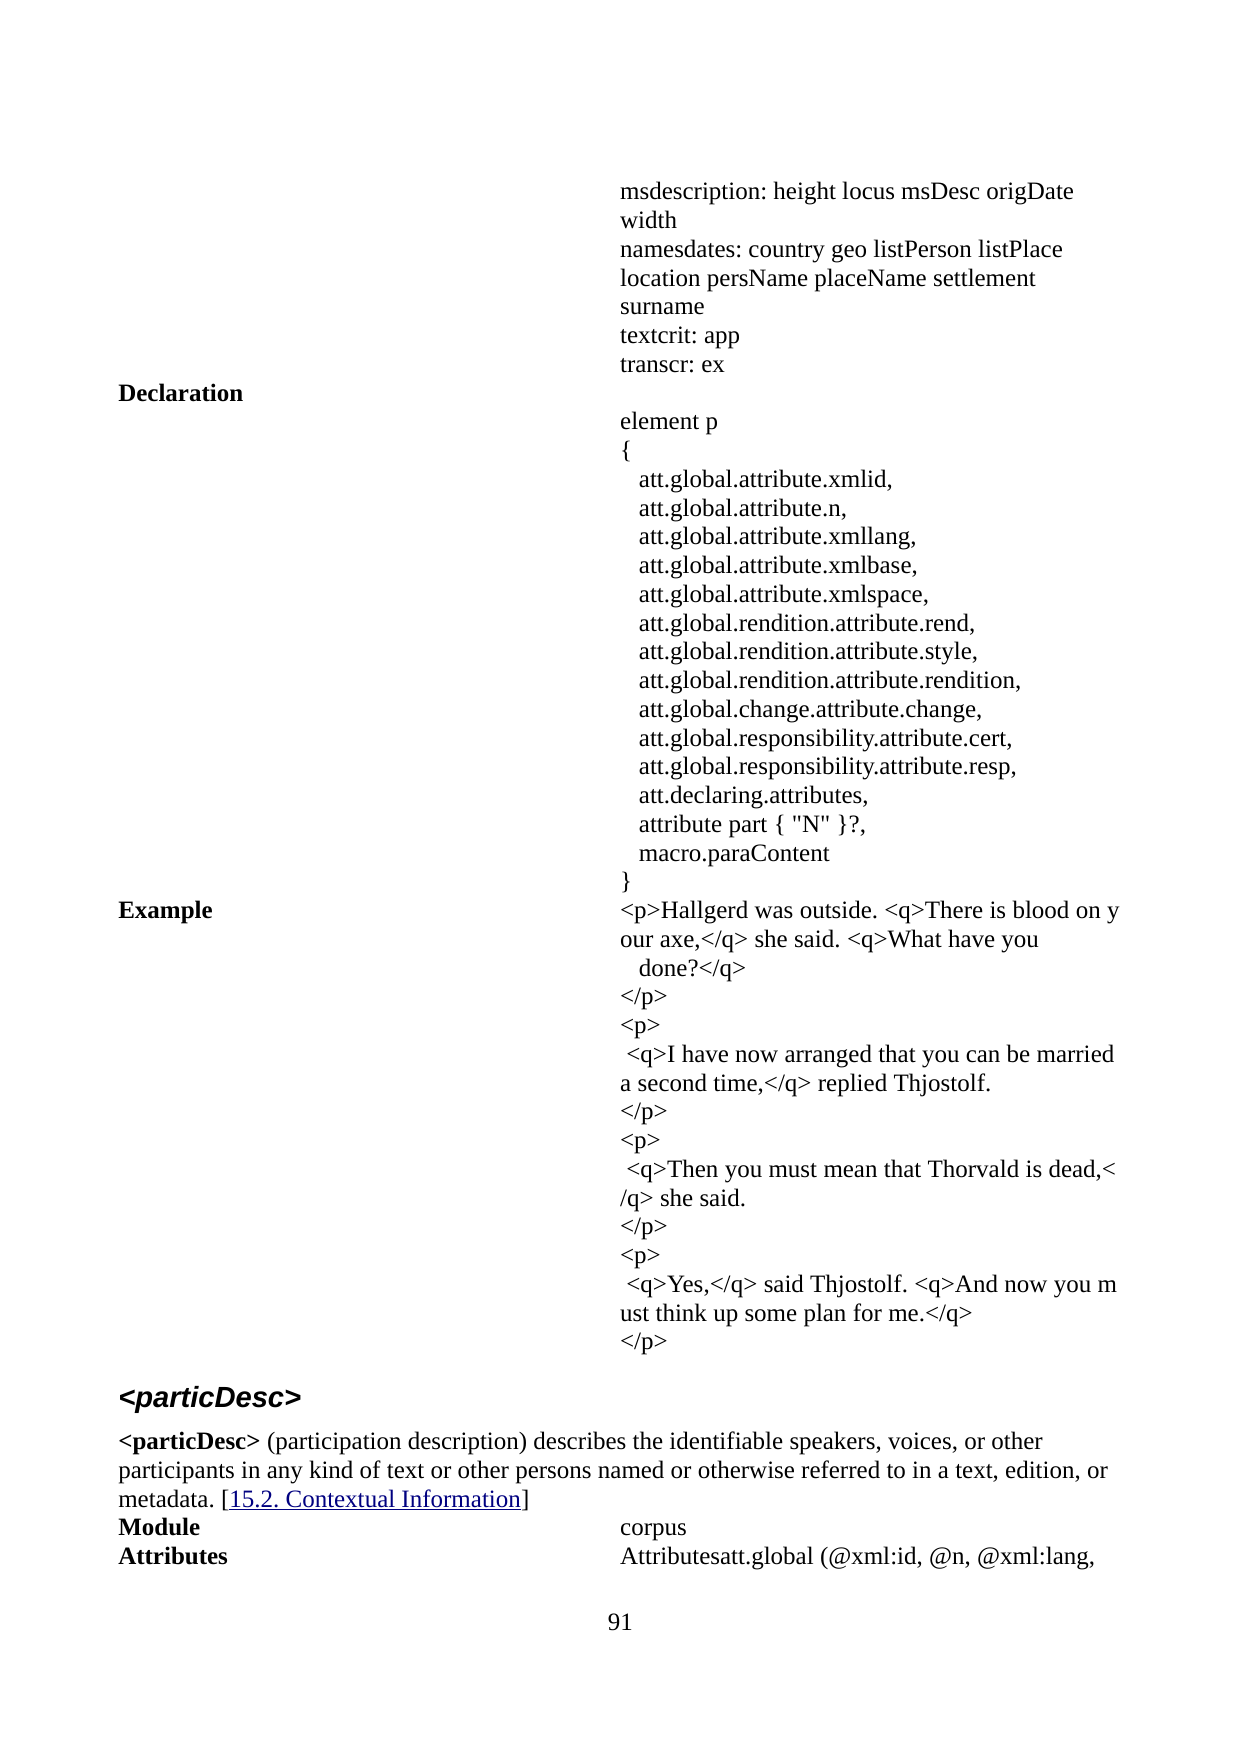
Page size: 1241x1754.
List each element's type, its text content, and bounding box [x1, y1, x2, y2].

table_cell <p>Hallgerd was outside. <q>There is blood on your axe,</q> she said. <q>What have you done?</q> </p> <p> <q>I have now arranged that you can be married a second time,</q> replied Thjostolf. </p> <p> <q>Then you must mean that Thorvald is dead,</q> she said. </p> <p> <q>Yes,</q> said Thjostolf. <q>And now you must think up some plan for me.</q> </p> [620, 895, 1122, 1355]
table_header <particDesc> (participation description) describes the identifiable speakers, voices, or other participants in any kind of text or other persons named or otherwise referred to in a text, edition, or metadata. [15.2. Contextual Information] [118, 1426, 1122, 1512]
table_cell msdescription: height locus msDesc origDate width namesdates: country geo listPerson listPlace location persName placeName settlement surname textcrit: app transcr: ex [620, 176, 1122, 378]
table_cell element p { att.global.attribute.xmlid, att.global.attribute.n, att.global.attribute.xmllang, att.global.attribute.xmlbase, att.global.attribute.xmlspace, att.global.rendition.attribute.rend, att.global.rendition.attribute.style, att.global.rendition.attribute.rendition, att.global.change.attribute.change, att.global.responsibility.attribute.cert, att.global.responsibility.attribute.resp, att.declaring.attributes, attribute part { "N" }?, macro.paraContent } [620, 378, 1122, 895]
subtitle <particDesc> [118, 1380, 1122, 1414]
table_cell [118, 176, 620, 378]
table_cell Attributes [118, 1541, 620, 1570]
table_cell Attributesatt.global (@xml:id, @n, @xml:lang, [620, 1541, 1122, 1570]
table_cell corpus [620, 1513, 1122, 1541]
table_cell Example [118, 895, 620, 1355]
table_cell Module [118, 1513, 620, 1541]
table_cell Declaration [118, 378, 620, 895]
